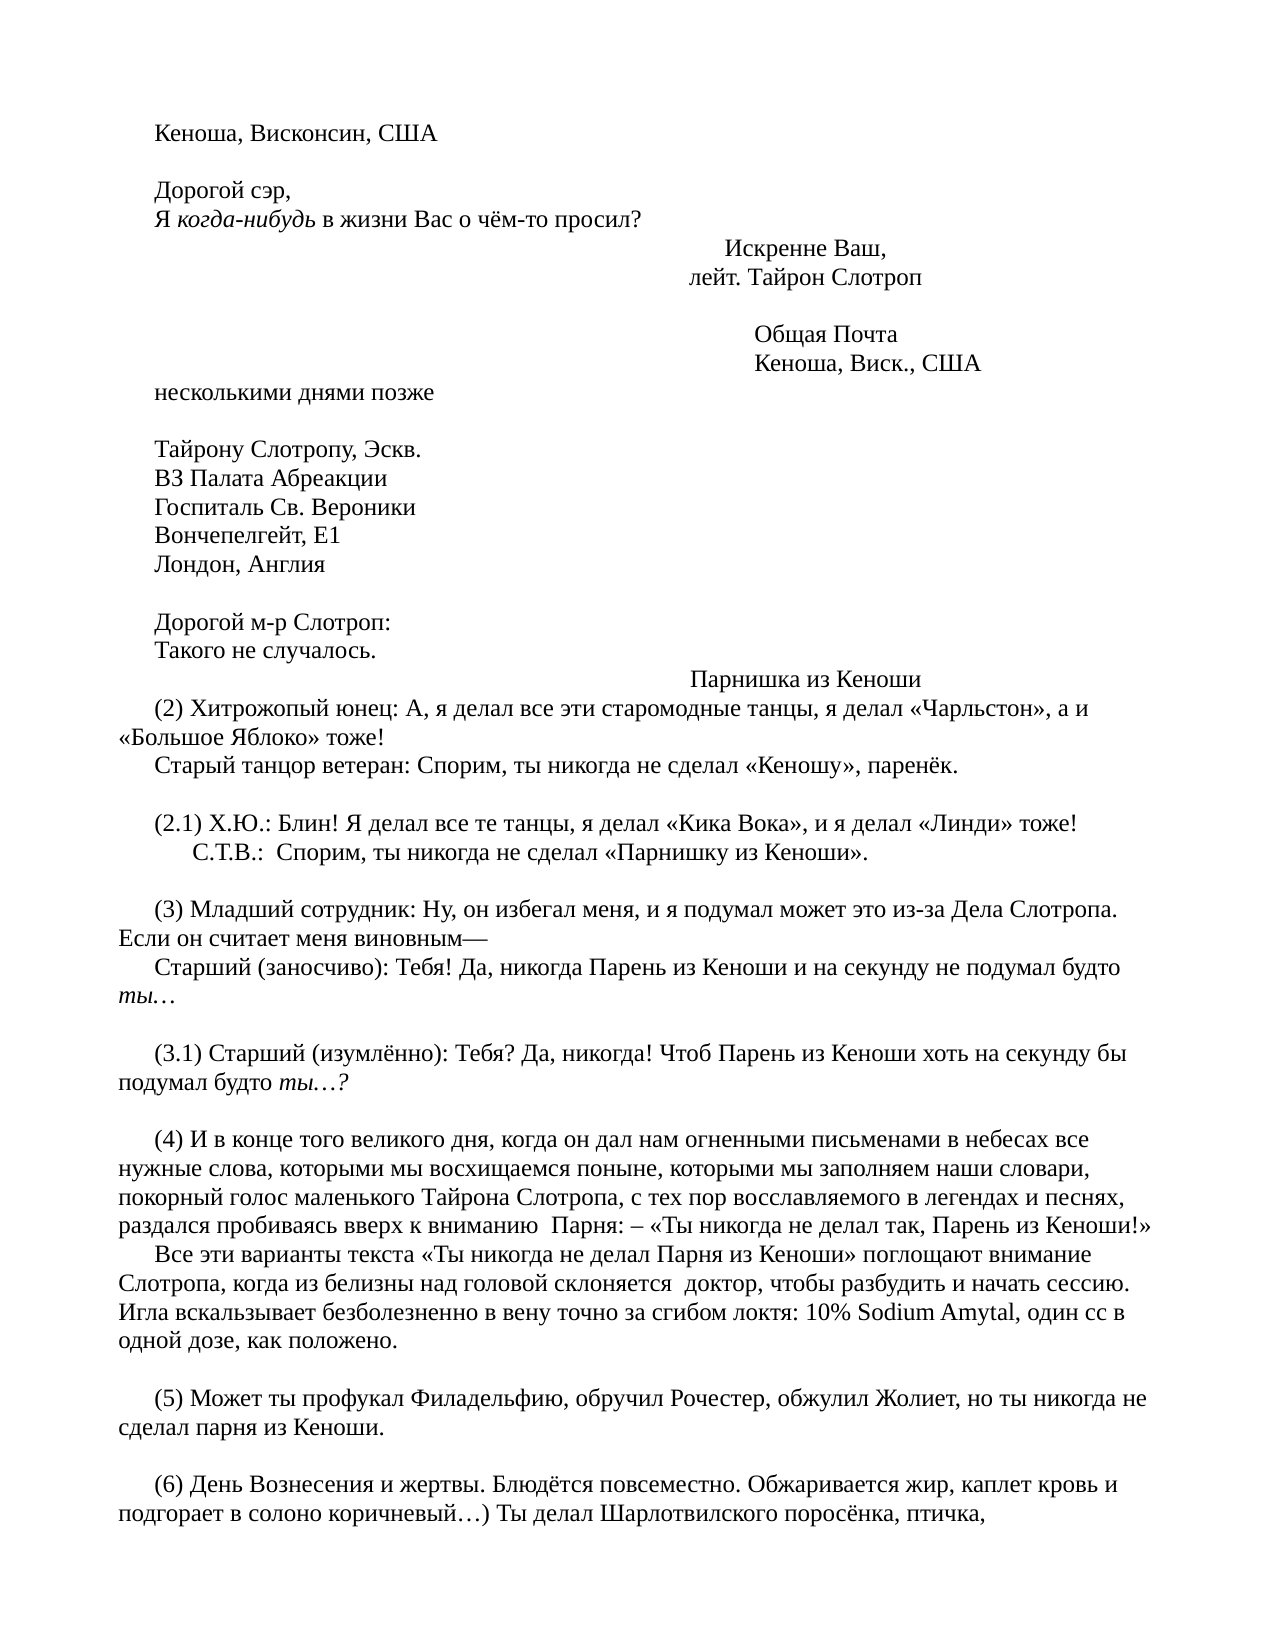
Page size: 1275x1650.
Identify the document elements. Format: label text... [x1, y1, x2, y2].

text несколькими днями позже [118, 377, 1157, 406]
text Старый танцор ветеран: Спорим, ты никогда не сделал «Кеношу», паренёк. [118, 751, 1157, 779]
text Кеноша, Висконсин, США [118, 118, 1157, 147]
text (5) Может ты профукал Филадельфию, обручил Рочестер, обжулил Жолиет, но ты никогда не сделал парня из Кеноши. [118, 1383, 1157, 1441]
text Я когда-нибудь в жизни Вас о чём-то просил? [118, 204, 1157, 233]
text Такого не случалось. [118, 636, 1157, 664]
text (2) Хитрожопый юнец: А, я делал все эти старомодные танцы, я делал «Чарльстон», а и «Большое Яблоко» тоже! [118, 693, 1157, 751]
text Дорогой сэр, [118, 176, 1157, 204]
text Все эти варианты текста «Ты никогда не делал Парня из Кеноши» поглощают внимание Слотропа, когда из белизны над головой склоняется доктор, чтобы разбудить и начать сессию. Игла вскальзывает безболезненно в вену точно за сгибом локтя: 10% Sodium Amytal, один cc в одной дозе, как положено. [118, 1239, 1157, 1354]
text Старший (заносчиво): Тебя! Да, никогда Парень из Кеноши и на секунду не подумал будто ты… [118, 952, 1157, 1009]
text Парнишка из Кеноши [118, 664, 1157, 693]
text Дорогой м-р Слотроп: [118, 607, 1157, 636]
text Лондон, Англия [118, 549, 1157, 578]
text (2.1) Х.Ю.: Блин! Я делал все те танцы, я делал «Кика Вока», и я делал «Линди» тоже! [118, 808, 1157, 837]
text Вончепелгейт, Е1 [118, 521, 1157, 549]
text (6) День Вознесения и жертвы. Блюдётся повсеместно. Обжаривается жир, каплет кровь и подгорает в солоно коричневый…) Ты делал Шарлотвилского поросёнка, птичка, [118, 1469, 1157, 1527]
text (3) Младший сотрудник: Ну, он избегал меня, и я подумал может это из-за Дела Слотропа. Если он считает меня виновным— [118, 894, 1157, 952]
text Искренне Ваш, [118, 233, 1157, 262]
text лейт. Тайрон Слотроп [118, 262, 1157, 291]
text ВЗ Палата Абреакции [118, 463, 1157, 492]
text Госпиталь Св. Вероники [118, 492, 1157, 521]
text Тайрону Слотропу, Эскв. [118, 434, 1157, 463]
text (4) И в конце того великого дня, когда он дал нам огненными письменами в небесах все нужные слова, которыми мы восхищаемся поныне, которыми мы заполняем наши словари, покорный голос маленького Тайрона Слотропа, с тех пор восславляемого в легендах и песнях, раздался пробиваясь вверх к вниманию Парня: – «Ты никогда не делал так, Парень из Кеноши!» [118, 1124, 1157, 1239]
text (3.1) Старший (изумлённо): Тебя? Да, никогда! Чтоб Парень из Кеноши хоть на секунду бы подумал будто ты…? [118, 1038, 1157, 1096]
text Кеноша, Виск., США [118, 348, 1157, 377]
text Общая Почта [118, 319, 1157, 348]
text С.Т.В.: Спорим, ты никогда не сделал «Парнишку из Кеноши». [118, 837, 1157, 866]
